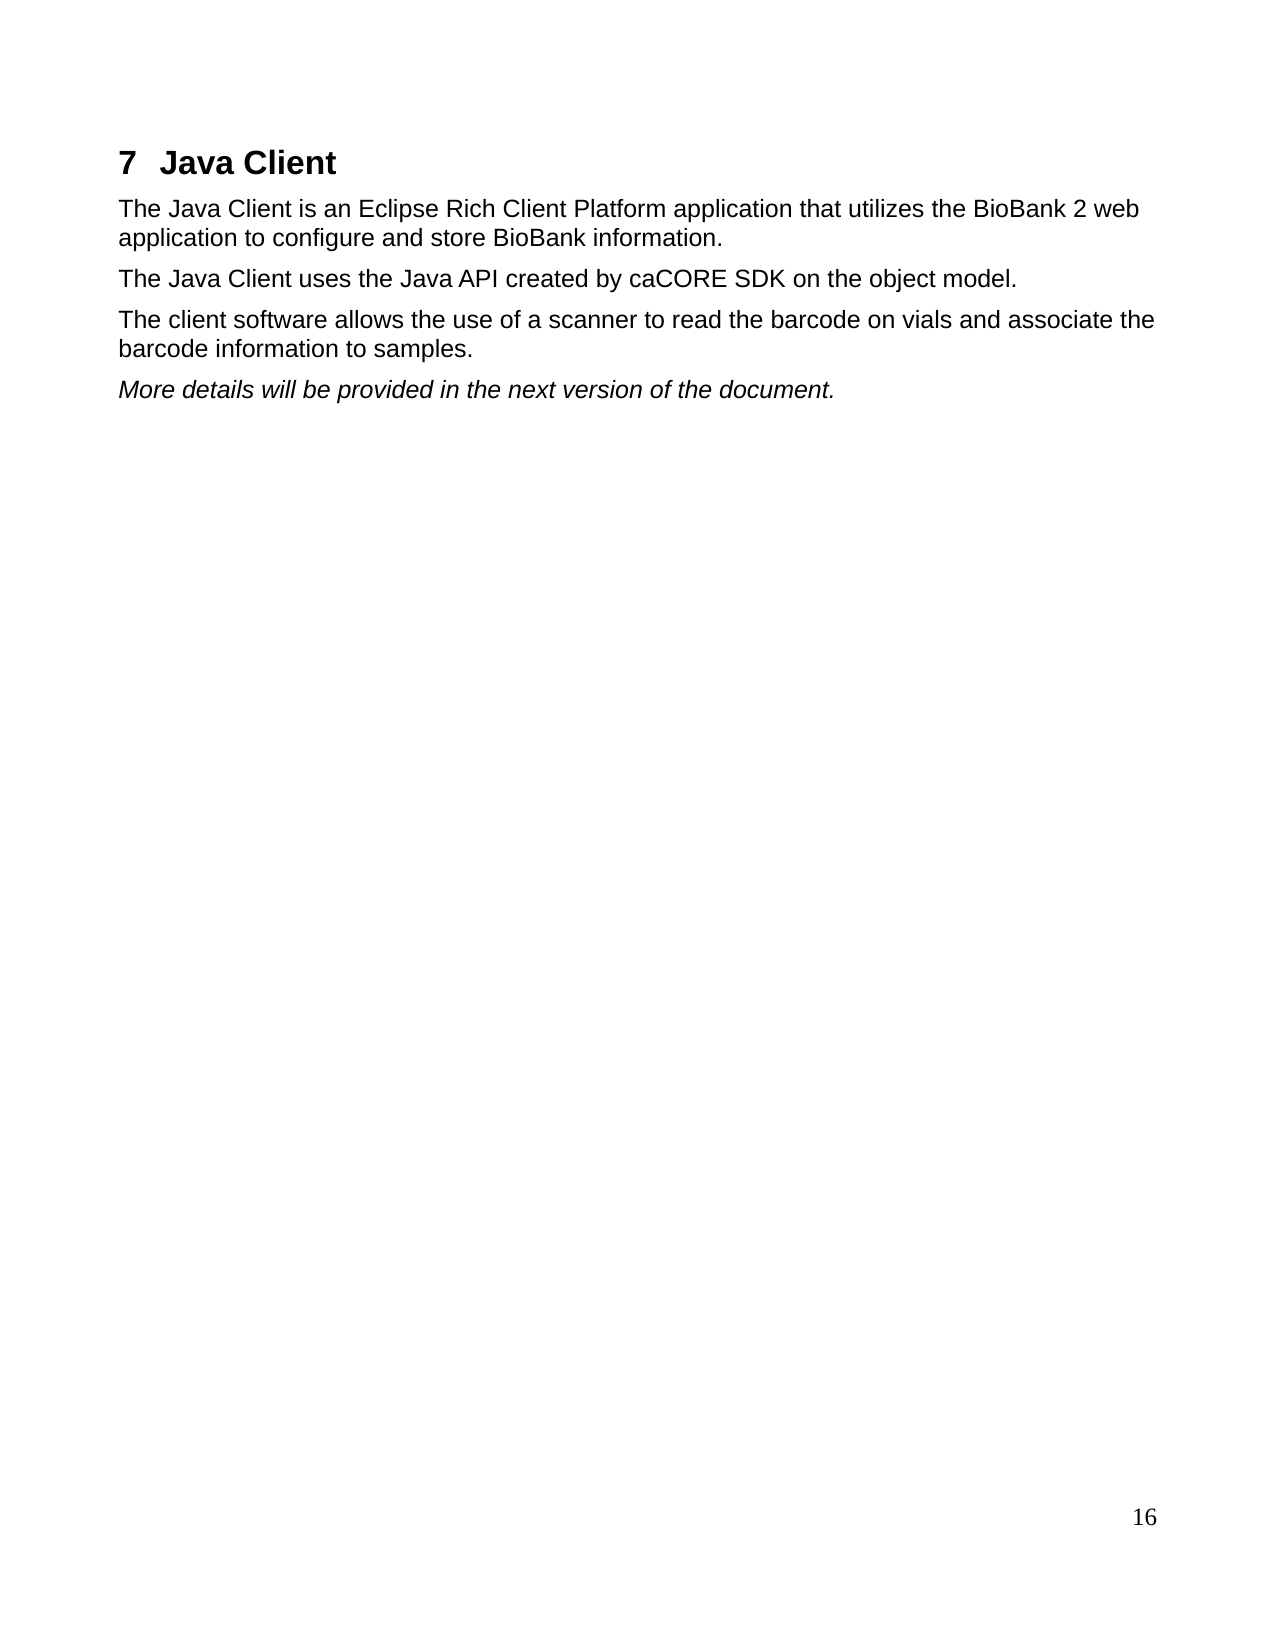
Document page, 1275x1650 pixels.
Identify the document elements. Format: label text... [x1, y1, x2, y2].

text The client software allows the use of a scanner to read the barcode on vials and associate the barcode information to samples. [118, 306, 1157, 363]
text More details will be provided in the next version of the document. [118, 376, 1157, 404]
text The Java Client is an Eclipse Rich Client Platform application that utilizes the BioBank 2 web application to configure and store BioBank information. [118, 194, 1157, 252]
text The Java Client uses the Java API created by caCORE SDK on the object model. [118, 264, 1157, 293]
subtitle Java Client [118, 143, 1157, 182]
